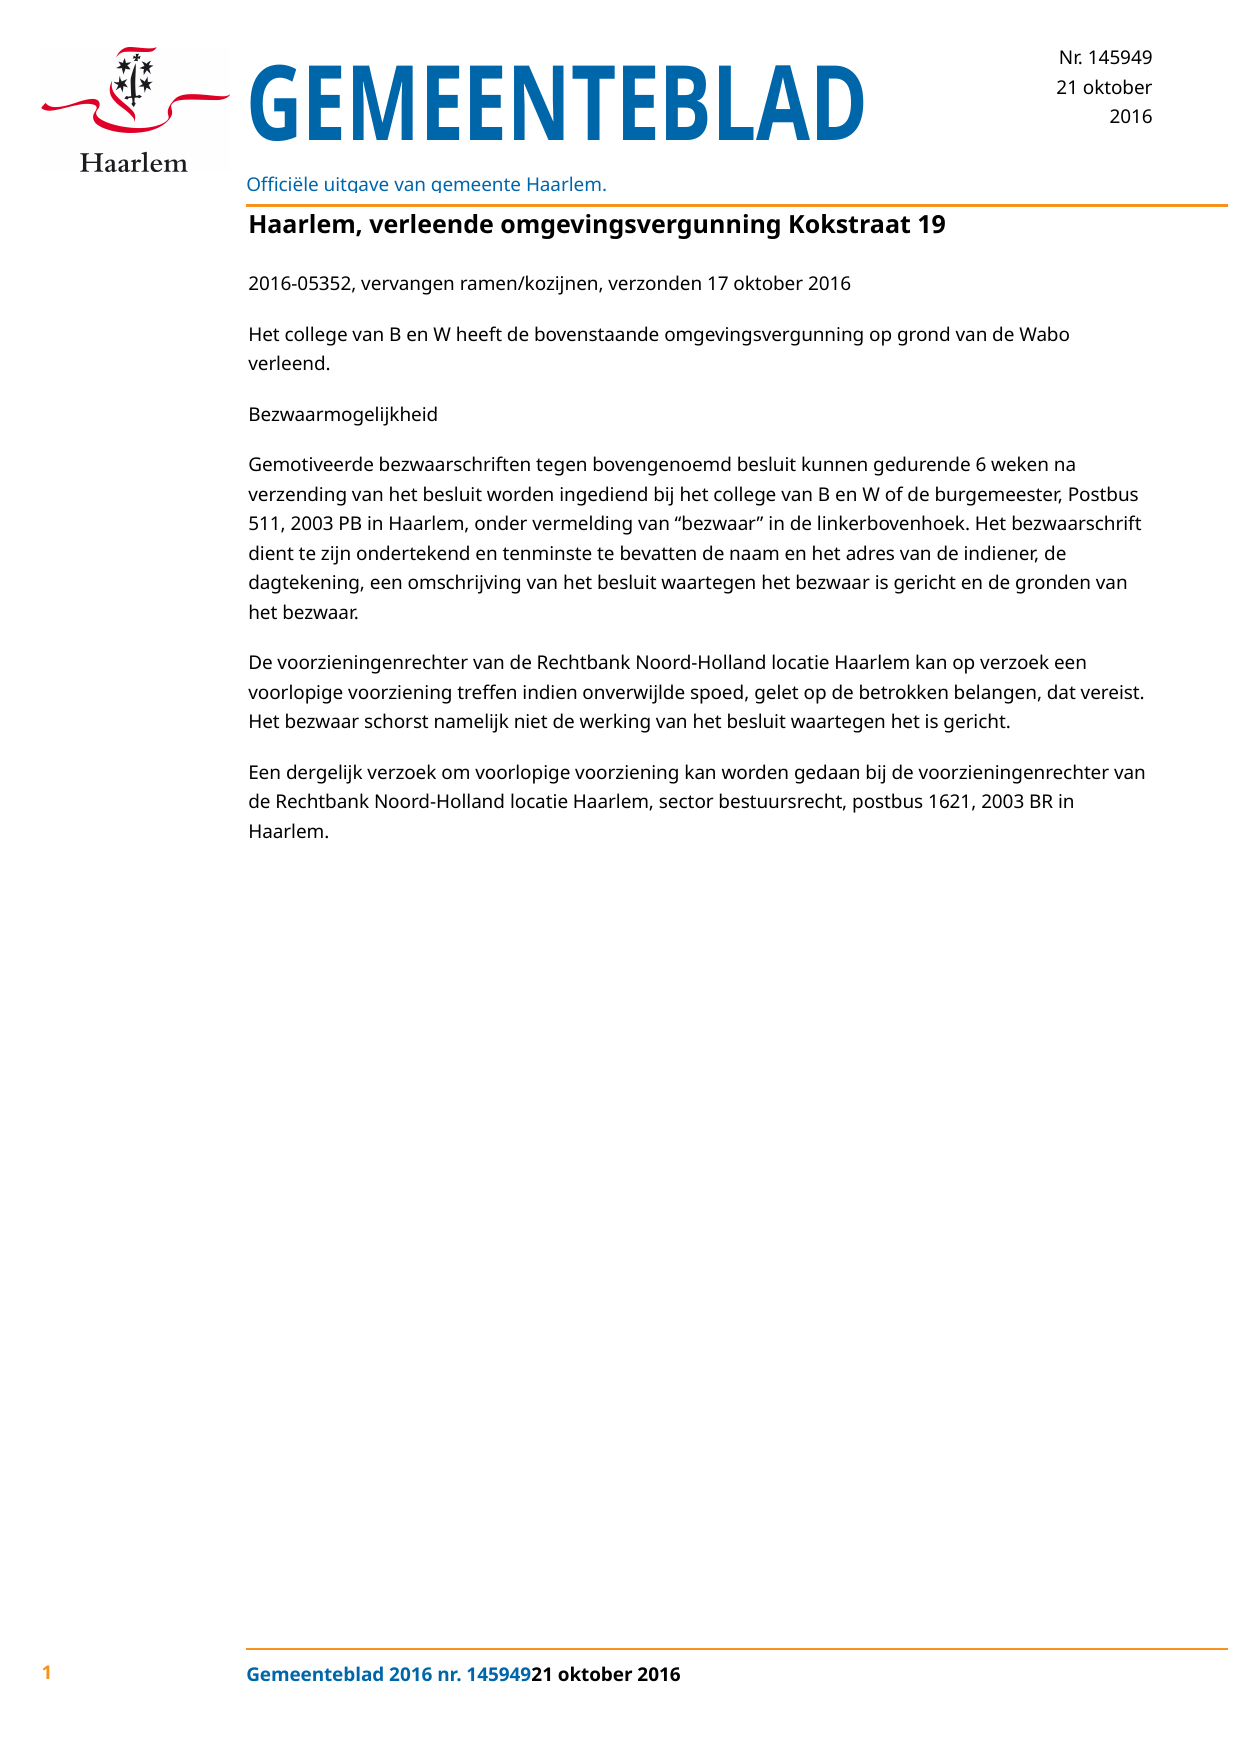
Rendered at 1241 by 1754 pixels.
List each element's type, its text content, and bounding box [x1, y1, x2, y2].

text Gemotiveerde bezwaarschriften tegen bovengenoemd besluit kunnen gedurende 6 weken na verzending van het besluit worden ingediend bij het college van B en W of de burgemeester, Postbus 511, 2003 PB in Haarlem, onder vermelding van “bezwaar” in de linkerbovenhoek. Het bezwaarschrift dient te zijn ondertekend en tenminste te bevatten de naam en het adres van de indiener, de dagtekening, een omschrijving van het besluit waartegen het bezwaar is gericht en de gronden van het bezwaar. [248, 451, 1152, 625]
text 2016-05352, vervangen ramen/kozijnen, verzonden 17 oktober 2016 [248, 270, 1152, 296]
text Een dergelijk verzoek om voorlopige voorziening kan worden gedaan bij de voorzieningenrechter van de Rechtbank Noord-Holland locatie Haarlem, sector bestuursrecht, postbus 1621, 2003 BR in Haarlem. [248, 759, 1152, 844]
text Bezwaarmogelijkheid [248, 401, 1152, 426]
text Het college van B en W heeft de bovenstaande omgevingsvergunning op grond van de Wabo verleend. [248, 321, 1152, 376]
text Haarlem, verleende omgevingsvergunning Kokstraat 19 [248, 207, 1152, 241]
picture [41, 47, 231, 172]
text De voorzieningenrechter van de Rechtbank Noord-Holland locatie Haarlem kan op verzoek een voorlopige voorziening treffen indien onverwijlde spoed, gelet op de betrokken belangen, dat vereist. Het bezwaar schorst namelijk niet de werking van het besluit waartegen het is gericht. [248, 649, 1152, 734]
